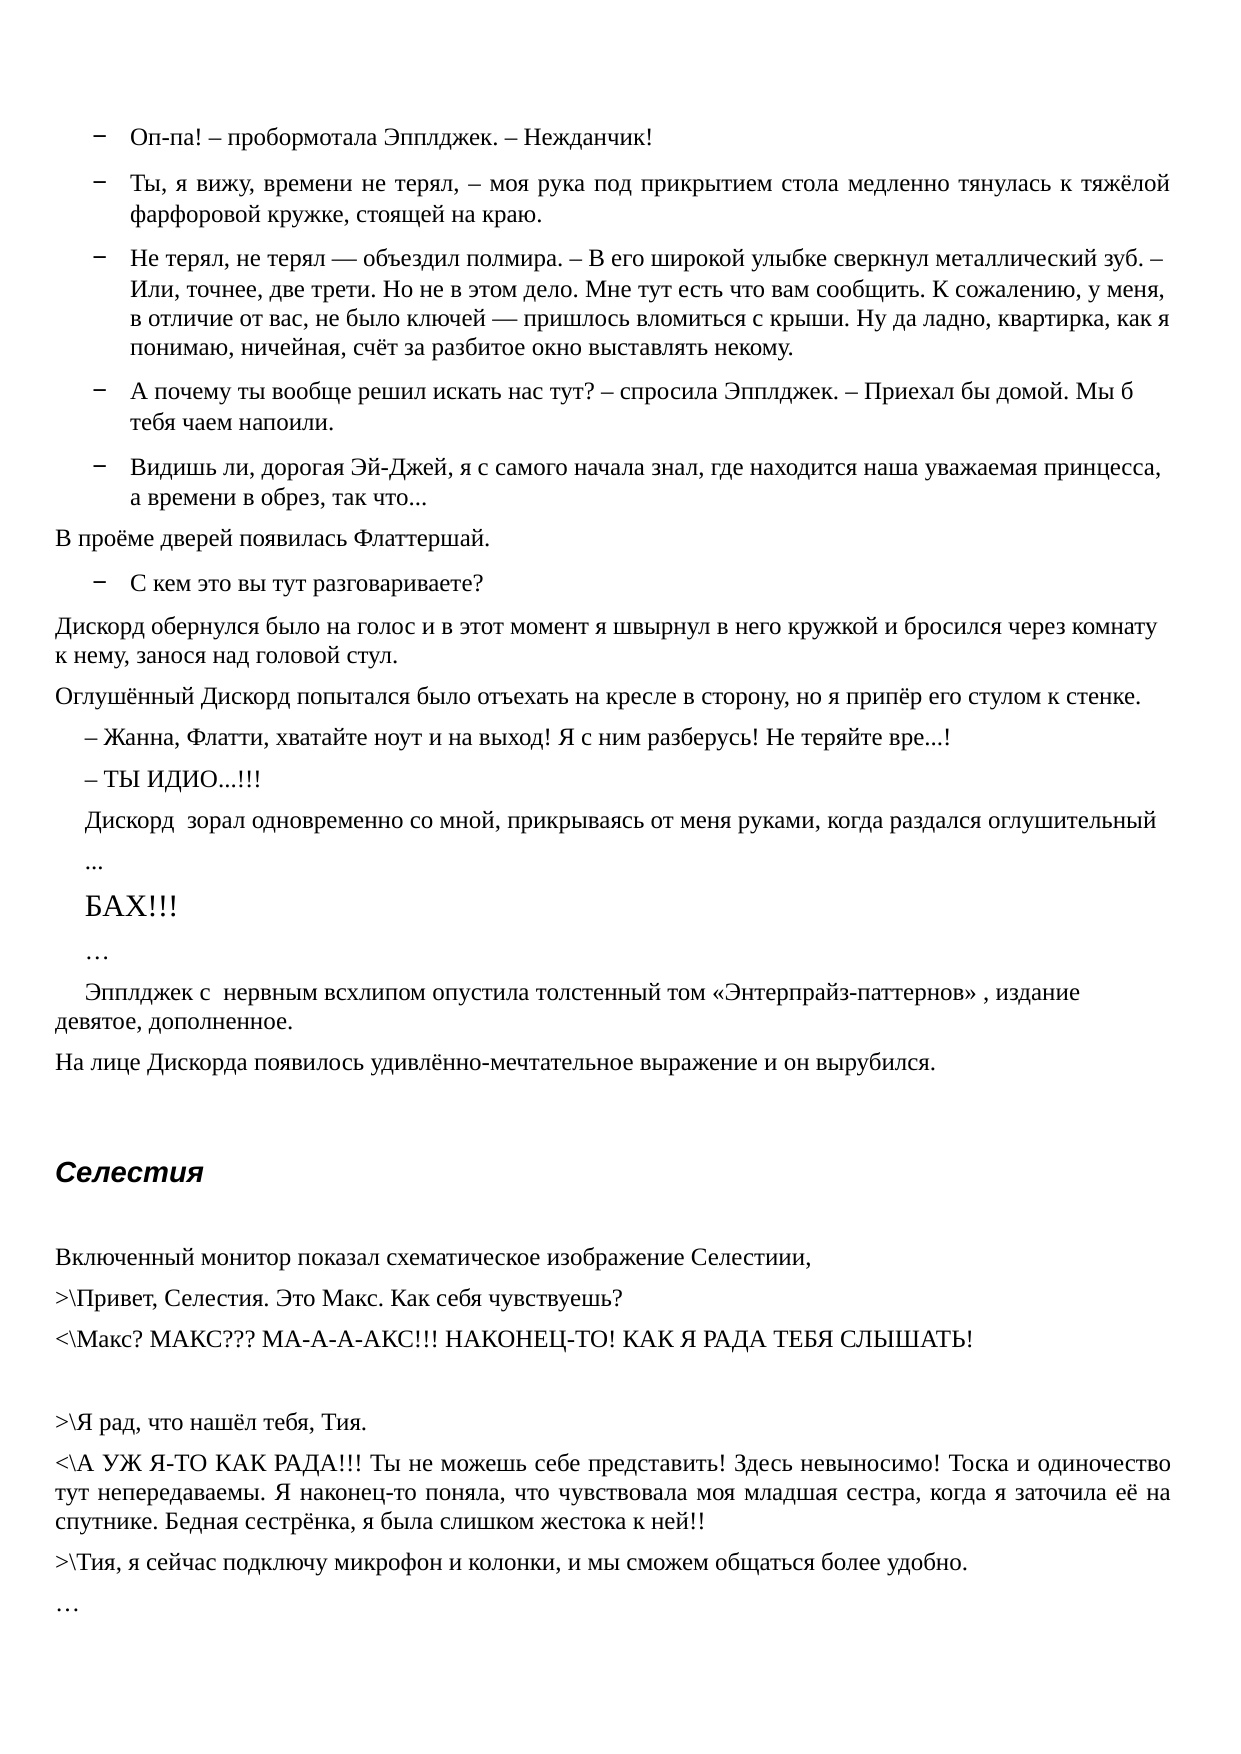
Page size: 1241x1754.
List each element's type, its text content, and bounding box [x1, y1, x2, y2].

text Включенный монитор показал схематическое изображение Селестиии, [55, 1242, 1172, 1271]
list А почему ты вообще решил искать нас тут? – спросила Эпплджек. – Приехал бы домой. Мы б тебя чаем напоили. [92, 373, 1172, 436]
text Оглушённый Дискорд попытался было отъехать на кресле в сторону, но я припёр его стулом к стенке. [55, 681, 1172, 710]
text >\Тия, я сейчас подключу микрофон и колонки, и мы сможем общаться более удобно. [55, 1547, 1172, 1576]
text – Жанна, Флатти, хватайте ноут и на выход! Я с ним разберусь! Не теряйте вре...! [55, 722, 1172, 751]
list Видишь ли, дорогая Эй-Джей, я с самого начала знал, где находится наша уважаемая принцесса, а времени в обрез, так что... [92, 448, 1172, 511]
list Не терял, не терял — объездил полмира. – В его широкой улыбке сверкнул металлический зуб. – Или, точнее, две трети. Но не в этом дело. Мне тут есть что вам сообщить. К сожалению, у меня, в отличие от вас, не было ключей — пришлось вломиться с крыши. Ну да ладно, квартирка, как я понимаю, ничейная, счёт за разбитое окно выставлять некому. [92, 240, 1172, 360]
text <\А УЖ Я-ТО КАК РАДА!!! Ты не можешь себе представить! Здесь невыносимо! Тоска и одиночество тут непередаваемы. Я наконец-то поняла, что чувствовала моя младшая сестра, когда я заточила её на спутнике. Бедная сестрёнка, я была слишком жестока к ней!! [55, 1448, 1172, 1534]
text БАХ!!! [55, 887, 1172, 923]
text ... [55, 846, 1172, 875]
list Ты, я вижу, времени не терял, – моя рука под прикрытием стола медленно тянулась к тяжёлой фарфоровой кружке, стоящей на краю. [92, 165, 1172, 227]
text На лице Дискорда появилось удивлённо-мечтательное выражение и он вырубился. [55, 1047, 1172, 1076]
text … [55, 936, 1172, 965]
list Оп-па! – пробормотала Эпплджек. – Нежданчик! [92, 118, 1172, 152]
text Дискорд зорал одновременно со мной, прикрываясь от меня руками, когда раздался оглушительный [55, 805, 1172, 834]
list С кем это вы тут разговариваете? [92, 565, 1172, 599]
text – ТЫ ИДИО...!!! [55, 764, 1172, 792]
text >\Я рад, что нашёл тебя, Тия. [55, 1407, 1172, 1436]
subtitle Селестия [55, 1155, 1172, 1188]
text <\Макс? МАКС??? МА-А-А-АКС!!! НАКОНЕЦ-ТО! КАК Я РАДА ТЕБЯ СЛЫШАТЬ! [55, 1324, 1172, 1353]
text >\Привет, Селестия. Это Макс. Как себя чувствуешь? [55, 1283, 1172, 1312]
text Эпплджек с нервным всхлипом опустила толстенный том «Энтерпрайз-паттернов» , издание девятое, дополненное. [55, 977, 1172, 1035]
list Дискорд обернулся было на голос и в этот момент я швырнул в него кружкой и бросился через комнату к нему, занося над головой стул. [55, 611, 1172, 669]
text … [55, 1588, 1172, 1617]
text В проёме дверей появилась Флаттершай. [55, 523, 1172, 552]
